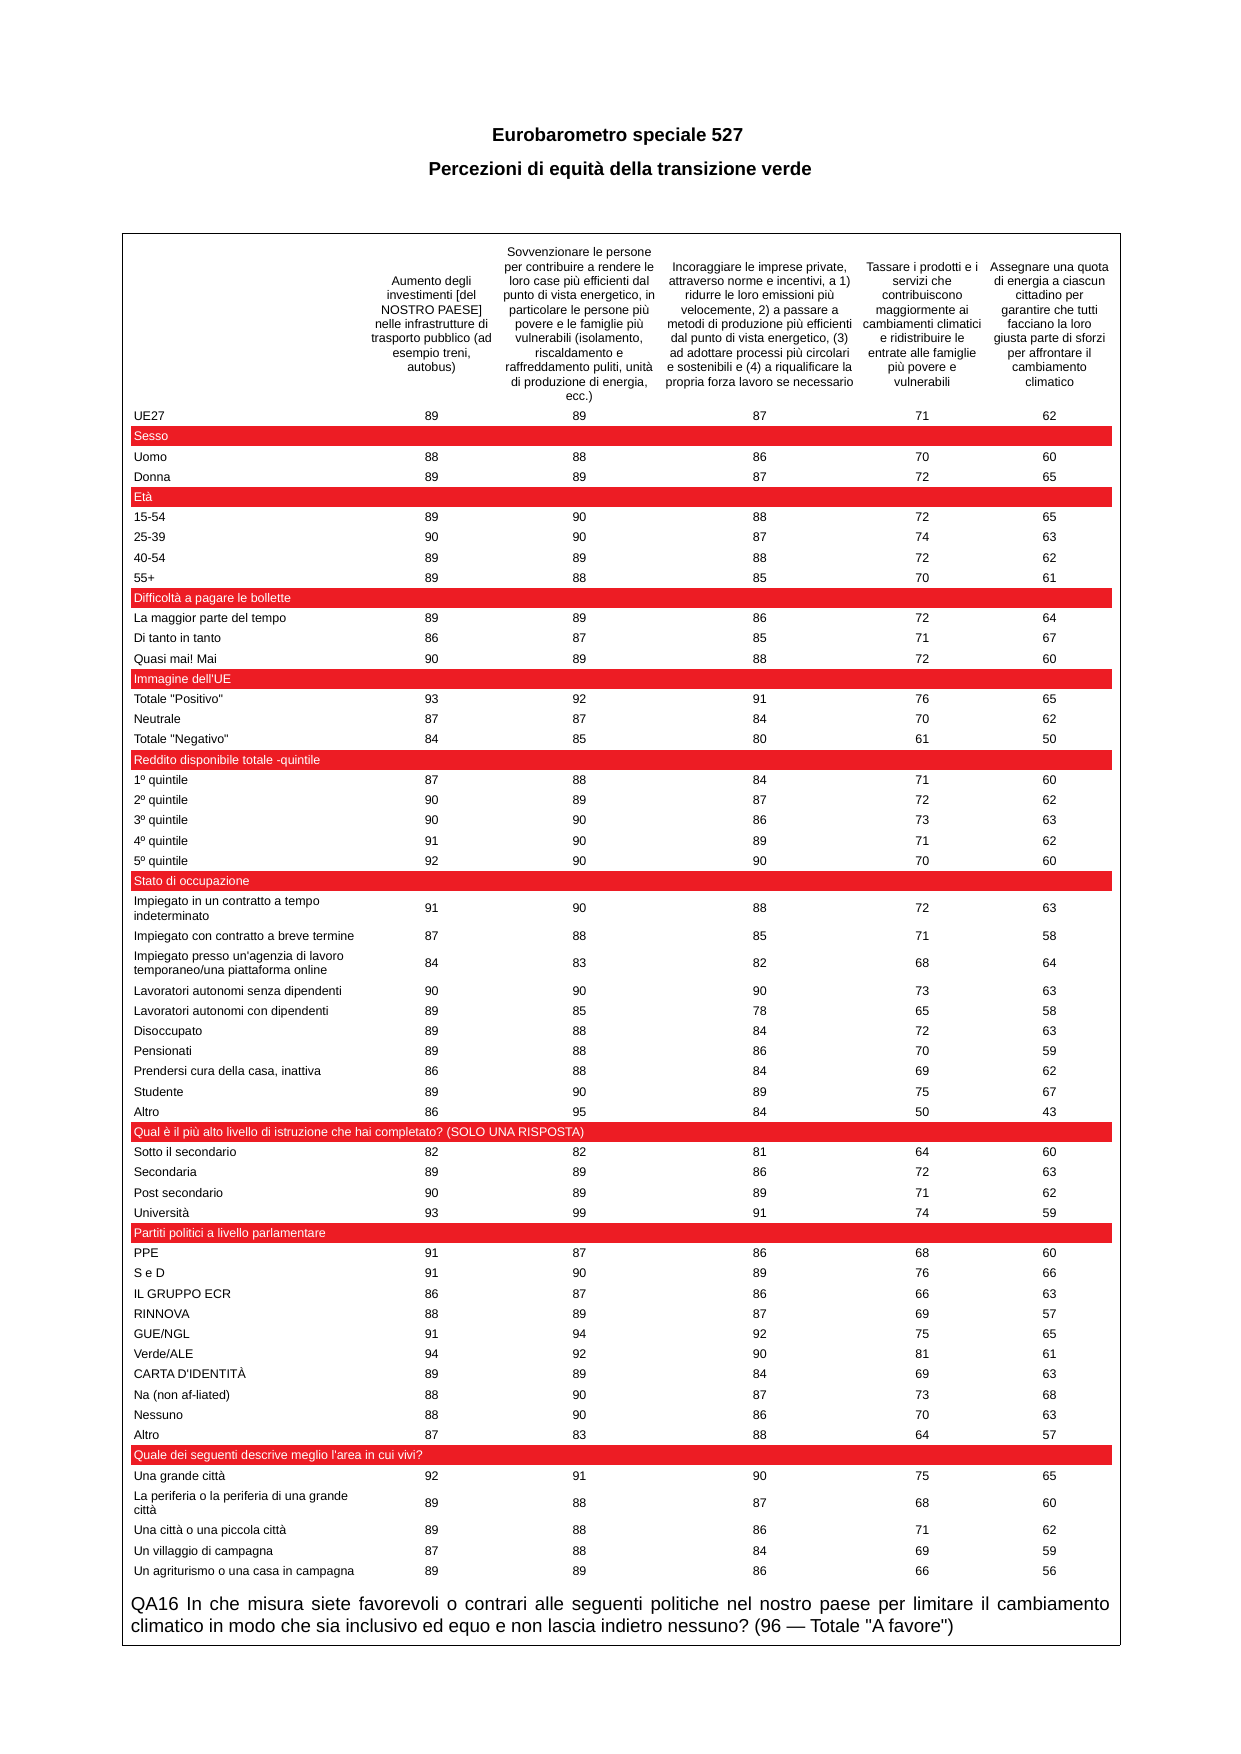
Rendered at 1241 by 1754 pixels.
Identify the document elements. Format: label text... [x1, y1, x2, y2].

table_cell 59 [987, 1041, 1112, 1061]
table_cell [496, 487, 662, 507]
table_cell 75 [857, 1081, 987, 1102]
table_cell 90 [367, 980, 496, 1001]
table_cell 88 [367, 1385, 496, 1405]
table_cell 94 [367, 1344, 496, 1364]
table_cell 74 [857, 527, 987, 547]
table_cell 90 [367, 1183, 496, 1203]
table_cell Donna [131, 467, 367, 487]
table_cell 87 [662, 790, 857, 810]
table_cell GUE/NGL [131, 1324, 367, 1344]
table_cell 88 [662, 507, 857, 527]
table_header Incoraggiare le imprese private, attraverso norme e incentivi, a 1) ridurre le loro emissioni più velocemente, 2) a passare a metodi di produzione più efficienti dal punto di vista energetico, (3) ad adottare processi più circolari e sostenibili e (4) a riqualificare la propria forza lavoro se necessario [662, 242, 857, 406]
table_cell 72 [857, 507, 987, 527]
table_cell 90 [496, 810, 662, 830]
table_cell 63 [987, 1405, 1112, 1425]
table_cell 65 [987, 1324, 1112, 1344]
table_cell [662, 487, 857, 507]
table_cell 69 [857, 1540, 987, 1561]
table_cell [857, 426, 987, 446]
table_cell 63 [987, 980, 1112, 1001]
table_cell 87 [662, 1486, 857, 1520]
table_cell 89 [496, 649, 662, 669]
table_cell 86 [662, 1284, 857, 1304]
table_cell 71 [857, 830, 987, 851]
table_cell 89 [367, 548, 496, 568]
table_cell RINNOVA [131, 1304, 367, 1324]
table_cell 87 [496, 628, 662, 648]
table_cell 90 [496, 830, 662, 851]
table_cell 85 [662, 628, 857, 648]
table_cell PPE [131, 1243, 367, 1263]
table_cell Partiti politici a livello parlamentare [131, 1223, 1112, 1243]
table_cell 70 [857, 1405, 987, 1425]
table_cell Na (non af-liated) [131, 1385, 367, 1405]
table_cell 89 [367, 1021, 496, 1041]
table_cell 86 [662, 1041, 857, 1061]
table_cell Altro [131, 1425, 367, 1445]
table_cell 57 [987, 1304, 1112, 1324]
table_cell 61 [987, 568, 1112, 588]
table_cell 71 [857, 628, 987, 648]
table_cell 90 [496, 891, 662, 926]
table_cell 88 [496, 1021, 662, 1041]
table_cell 85 [662, 926, 857, 946]
table_cell Totale "Positivo" [131, 689, 367, 709]
table_cell 91 [662, 1203, 857, 1223]
table_cell Altro [131, 1102, 367, 1122]
table_cell La maggior parte del tempo [131, 608, 367, 628]
table_cell 63 [987, 1162, 1112, 1182]
table_cell 92 [367, 1465, 496, 1486]
table_cell 68 [857, 946, 987, 980]
table_header [131, 242, 367, 406]
table_cell 63 [987, 527, 1112, 547]
table_cell 91 [662, 689, 857, 709]
table_cell [367, 426, 496, 446]
table_cell 1º quintile [131, 770, 367, 790]
table_cell 87 [662, 1385, 857, 1405]
table_cell 83 [496, 946, 662, 980]
table_cell Prendersi cura della casa, inattiva [131, 1061, 367, 1081]
table_cell 40-54 [131, 548, 367, 568]
table_cell 89 [496, 608, 662, 628]
table_cell 89 [367, 507, 496, 527]
table_cell 64 [987, 608, 1112, 628]
table_cell 61 [857, 729, 987, 749]
table_cell 94 [496, 1324, 662, 1344]
table_cell 60 [987, 851, 1112, 871]
table_cell Difficoltà a pagare le bollette [131, 588, 1112, 608]
table_cell 82 [367, 1142, 496, 1162]
table_cell 60 [987, 649, 1112, 669]
table_cell 66 [987, 1263, 1112, 1283]
table_cell 61 [987, 1344, 1112, 1364]
table_cell 88 [662, 548, 857, 568]
table_cell 87 [367, 1540, 496, 1561]
table_cell 84 [662, 1364, 857, 1384]
table_cell 43 [987, 1102, 1112, 1122]
table_cell 65 [987, 467, 1112, 487]
table_cell 72 [857, 649, 987, 669]
table_cell 88 [496, 1041, 662, 1061]
table_cell 90 [662, 1465, 857, 1486]
table_cell 73 [857, 980, 987, 1001]
table_cell 69 [857, 1304, 987, 1324]
table_cell 87 [367, 709, 496, 729]
table_cell 70 [857, 446, 987, 467]
table_cell 58 [987, 926, 1112, 946]
table_cell 50 [857, 1102, 987, 1122]
table_cell 89 [367, 1001, 496, 1021]
table_cell 90 [662, 851, 857, 871]
table_cell 73 [857, 1385, 987, 1405]
table_cell Secondaria [131, 1162, 367, 1182]
table_cell 55+ [131, 568, 367, 588]
table_cell 70 [857, 709, 987, 729]
table_cell 60 [987, 770, 1112, 790]
table_cell 57 [987, 1425, 1112, 1445]
table_cell Stato di occupazione [131, 871, 987, 891]
table_cell 89 [496, 1183, 662, 1203]
table_cell 89 [496, 1162, 662, 1182]
table_cell 82 [662, 946, 857, 980]
table_cell 90 [496, 1081, 662, 1102]
table_cell Qual è il più alto livello di istruzione che hai completato? (SOLO UNA RISPOSTA) [131, 1122, 1112, 1142]
table_cell 84 [662, 1021, 857, 1041]
table_cell 92 [662, 1324, 857, 1344]
table_cell Università [131, 1203, 367, 1223]
table_cell 89 [662, 1081, 857, 1102]
table_cell 60 [987, 1486, 1112, 1520]
table_cell Sesso [131, 426, 367, 446]
table_cell 88 [496, 1540, 662, 1561]
table_cell 87 [662, 406, 857, 426]
table_cell 3º quintile [131, 810, 367, 830]
table_cell 67 [987, 1081, 1112, 1102]
table_cell 89 [496, 467, 662, 487]
table_cell Studente [131, 1081, 367, 1102]
table_cell 91 [367, 830, 496, 851]
table_cell 90 [496, 1385, 662, 1405]
table_cell 90 [496, 980, 662, 1001]
table_cell 65 [987, 689, 1112, 709]
table_cell UE27 [131, 406, 367, 426]
table_cell 89 [367, 1041, 496, 1061]
table_cell Quale dei seguenti descrive meglio l'area in cui vivi? [131, 1445, 987, 1465]
table_cell 62 [987, 790, 1112, 810]
table_cell 62 [987, 1183, 1112, 1203]
table_header Tassare i prodotti e i servizi che contribuiscono maggiormente ai cambiamenti climatici e ridistribuire le entrate alle famiglie più povere e vulnerabili [857, 242, 987, 406]
table_cell 81 [857, 1344, 987, 1364]
table_cell 89 [496, 548, 662, 568]
table_cell 90 [496, 527, 662, 547]
table_cell 85 [496, 729, 662, 749]
table_cell 90 [496, 1405, 662, 1425]
table_cell 92 [496, 1344, 662, 1364]
table_cell 68 [857, 1243, 987, 1263]
table_cell 87 [367, 770, 496, 790]
table_cell 88 [662, 891, 857, 926]
table_cell 86 [662, 446, 857, 467]
table_cell 62 [987, 548, 1112, 568]
table_cell 89 [367, 1081, 496, 1102]
table_cell 72 [857, 548, 987, 568]
table_cell 60 [987, 1243, 1112, 1263]
table_cell 72 [857, 1021, 987, 1041]
table_cell 88 [662, 649, 857, 669]
table_cell 85 [662, 568, 857, 588]
table_cell 89 [496, 790, 662, 810]
table_cell Età [131, 487, 367, 507]
table_cell Immagine dell'UE [131, 669, 1112, 689]
table_cell 89 [367, 608, 496, 628]
table_cell 71 [857, 1520, 987, 1540]
table_cell 66 [857, 1284, 987, 1304]
table_cell Un villaggio di campagna [131, 1540, 367, 1561]
table_cell 50 [987, 729, 1112, 749]
table_cell 91 [367, 891, 496, 926]
table_cell 59 [987, 1540, 1112, 1561]
table_cell La periferia o la periferia di una grande città [131, 1486, 367, 1520]
text QA16 In che misura siete favorevoli o contrari alle seguenti politiche nel nostro paese per limitare il cambiamento climatico in modo che sia inclusivo ed equo e non lascia indietro nessuno? (96 — Totale "A favore") [131, 1593, 1111, 1636]
table_cell 81 [662, 1142, 857, 1162]
table_header Sovvenzionare le persone per contribuire a rendere le loro case più efficienti dal punto di vista energetico, in particolare le persone più povere e le famiglie più vulnerabili (isolamento, riscaldamento e raffreddamento puliti, unità di produzione di energia, ecc.) [496, 242, 662, 406]
table_cell 63 [987, 1364, 1112, 1384]
table_cell 87 [662, 527, 857, 547]
table_cell Reddito disponibile totale -quintile [131, 750, 1112, 770]
table_cell Uomo [131, 446, 367, 467]
table_cell 86 [662, 608, 857, 628]
table_cell 89 [662, 1263, 857, 1283]
table_cell 58 [987, 1001, 1112, 1021]
table_cell 70 [857, 1041, 987, 1061]
table_cell 84 [367, 946, 496, 980]
table_cell 63 [987, 1021, 1112, 1041]
table_cell 63 [987, 891, 1112, 926]
table_cell 93 [367, 1203, 496, 1223]
table_cell 76 [857, 1263, 987, 1283]
table_cell 62 [987, 709, 1112, 729]
table_header Aumento degli investimenti [del NOSTRO PAESE] nelle infrastrutture di trasporto pubblico (ad esempio treni, autobus) [367, 242, 496, 406]
table_cell 66 [857, 1561, 987, 1581]
table_cell 88 [662, 1425, 857, 1445]
table_cell 90 [496, 507, 662, 527]
table_cell 89 [367, 1162, 496, 1182]
table_cell 88 [496, 446, 662, 467]
table_cell 68 [857, 1486, 987, 1520]
table_cell 92 [367, 851, 496, 871]
table_cell 90 [367, 527, 496, 547]
table_cell 70 [857, 568, 987, 588]
table_cell 62 [987, 406, 1112, 426]
table_cell Disoccupato [131, 1021, 367, 1041]
table_cell 65 [987, 507, 1112, 527]
table_cell 15-54 [131, 507, 367, 527]
table_cell 86 [662, 1520, 857, 1540]
table_cell 99 [496, 1203, 662, 1223]
table_cell 88 [367, 446, 496, 467]
table_cell 84 [367, 729, 496, 749]
table_cell 62 [987, 1520, 1112, 1540]
table_cell 69 [857, 1364, 987, 1384]
table_cell 88 [496, 1061, 662, 1081]
table_cell 89 [367, 568, 496, 588]
table_cell 86 [367, 1061, 496, 1081]
table_cell Post secondario [131, 1183, 367, 1203]
table_cell S e D [131, 1263, 367, 1283]
table_cell 93 [367, 689, 496, 709]
table_cell Una città o una piccola città [131, 1520, 367, 1540]
table_cell 5º quintile [131, 851, 367, 871]
table_cell 88 [496, 1520, 662, 1540]
table_cell 83 [496, 1425, 662, 1445]
table_cell 80 [662, 729, 857, 749]
table_cell 70 [857, 851, 987, 871]
table_cell 88 [367, 1405, 496, 1425]
table_cell Di tanto in tanto [131, 628, 367, 648]
table_cell 64 [987, 946, 1112, 980]
table_cell [987, 1445, 1112, 1465]
table_cell 89 [496, 406, 662, 426]
table_cell [662, 426, 857, 446]
table_cell 68 [987, 1385, 1112, 1405]
table_cell 95 [496, 1102, 662, 1122]
table_cell 89 [496, 1304, 662, 1324]
table_cell Un agriturismo o una casa in campagna [131, 1561, 367, 1581]
table_cell 72 [857, 467, 987, 487]
table_cell 89 [367, 1520, 496, 1540]
table_cell 89 [367, 467, 496, 487]
table_cell 71 [857, 1183, 987, 1203]
table_cell 64 [857, 1142, 987, 1162]
table_cell 84 [662, 770, 857, 790]
table_cell Pensionati [131, 1041, 367, 1061]
table_cell 90 [367, 790, 496, 810]
table_cell Impiegato con contratto a breve termine [131, 926, 367, 946]
table_cell 86 [662, 810, 857, 830]
table_cell 84 [662, 1061, 857, 1081]
table_cell 88 [367, 1304, 496, 1324]
table_cell 87 [367, 1425, 496, 1445]
table_cell [857, 487, 987, 507]
table_cell 84 [662, 709, 857, 729]
table_cell 72 [857, 790, 987, 810]
table_cell 90 [662, 980, 857, 1001]
table_cell 65 [857, 1001, 987, 1021]
table_cell 89 [496, 1561, 662, 1581]
table_cell Neutrale [131, 709, 367, 729]
table_cell 72 [857, 891, 987, 926]
table_cell 4º quintile [131, 830, 367, 851]
table_cell [987, 487, 1112, 507]
table_cell 75 [857, 1465, 987, 1486]
table_cell 72 [857, 608, 987, 628]
table_cell 89 [367, 406, 496, 426]
table_cell [367, 487, 496, 507]
table_cell 86 [367, 1102, 496, 1122]
table_cell Lavoratori autonomi senza dipendenti [131, 980, 367, 1001]
table_cell 2º quintile [131, 790, 367, 810]
table_cell 86 [662, 1561, 857, 1581]
table_cell CARTA D'IDENTITÀ [131, 1364, 367, 1384]
table_cell 59 [987, 1203, 1112, 1223]
table_cell 91 [367, 1263, 496, 1283]
table_cell 69 [857, 1061, 987, 1081]
table_cell 25-39 [131, 527, 367, 547]
table_cell 73 [857, 810, 987, 830]
table_cell 87 [662, 1304, 857, 1324]
table_cell 56 [987, 1561, 1112, 1581]
table_cell Nessuno [131, 1405, 367, 1425]
table_cell 65 [987, 1465, 1112, 1486]
table_cell 90 [367, 810, 496, 830]
table_cell 88 [496, 770, 662, 790]
table_cell 85 [496, 1001, 662, 1021]
table_cell 74 [857, 1203, 987, 1223]
table_cell 87 [496, 709, 662, 729]
table_cell 63 [987, 810, 1112, 830]
table_cell [987, 426, 1112, 446]
table_cell 71 [857, 406, 987, 426]
table_cell 78 [662, 1001, 857, 1021]
table_cell 91 [367, 1243, 496, 1263]
table_cell 86 [662, 1405, 857, 1425]
table_cell 90 [496, 851, 662, 871]
table_cell Una grande città [131, 1465, 367, 1486]
table_header Assegnare una quota di energia a ciascun cittadino per garantire che tutti facciano la loro giusta parte di sforzi per affrontare il cambiamento climatico [987, 242, 1112, 406]
table_cell 89 [367, 1364, 496, 1384]
table_cell 91 [496, 1465, 662, 1486]
table_cell [496, 426, 662, 446]
table_cell 88 [496, 568, 662, 588]
table_cell 75 [857, 1324, 987, 1344]
table_cell 89 [662, 1183, 857, 1203]
table_cell 90 [662, 1344, 857, 1364]
table_cell 90 [496, 1263, 662, 1283]
table_cell 89 [367, 1486, 496, 1520]
table_cell 89 [662, 830, 857, 851]
table_cell 86 [662, 1243, 857, 1263]
table_cell 89 [367, 1561, 496, 1581]
table_cell Verde/ALE [131, 1344, 367, 1364]
table_cell 86 [662, 1162, 857, 1182]
table_cell 60 [987, 446, 1112, 467]
table_cell Sotto il secondario [131, 1142, 367, 1162]
table_cell 87 [496, 1284, 662, 1304]
table_cell 87 [496, 1243, 662, 1263]
table_cell 92 [496, 689, 662, 709]
table_cell 67 [987, 628, 1112, 648]
table_cell 62 [987, 1061, 1112, 1081]
table_cell IL GRUPPO ECR [131, 1284, 367, 1304]
table_cell Lavoratori autonomi con dipendenti [131, 1001, 367, 1021]
table_cell 90 [367, 649, 496, 669]
table_cell 91 [367, 1324, 496, 1344]
table_cell 89 [496, 1364, 662, 1384]
table_cell 71 [857, 770, 987, 790]
table_cell 86 [367, 1284, 496, 1304]
table_cell 71 [857, 926, 987, 946]
table_cell 84 [662, 1102, 857, 1122]
table_cell 76 [857, 689, 987, 709]
table_cell Impiegato in un contratto a tempo indeterminato [131, 891, 367, 926]
table_cell 88 [496, 1486, 662, 1520]
table_cell 62 [987, 830, 1112, 851]
table_cell [987, 871, 1112, 891]
table_cell Totale "Negativo" [131, 729, 367, 749]
table_cell 84 [662, 1540, 857, 1561]
table_cell 88 [496, 926, 662, 946]
table_cell 87 [662, 467, 857, 487]
table_cell 60 [987, 1142, 1112, 1162]
table_cell 63 [987, 1284, 1112, 1304]
table_cell 82 [496, 1142, 662, 1162]
table_cell 64 [857, 1425, 987, 1445]
table_cell 86 [367, 628, 496, 648]
table_cell Quasi mai! Mai [131, 649, 367, 669]
table_cell Impiegato presso un'agenzia di lavoro temporaneo/una piattaforma online [131, 946, 367, 980]
table_cell 72 [857, 1162, 987, 1182]
table_cell 87 [367, 926, 496, 946]
